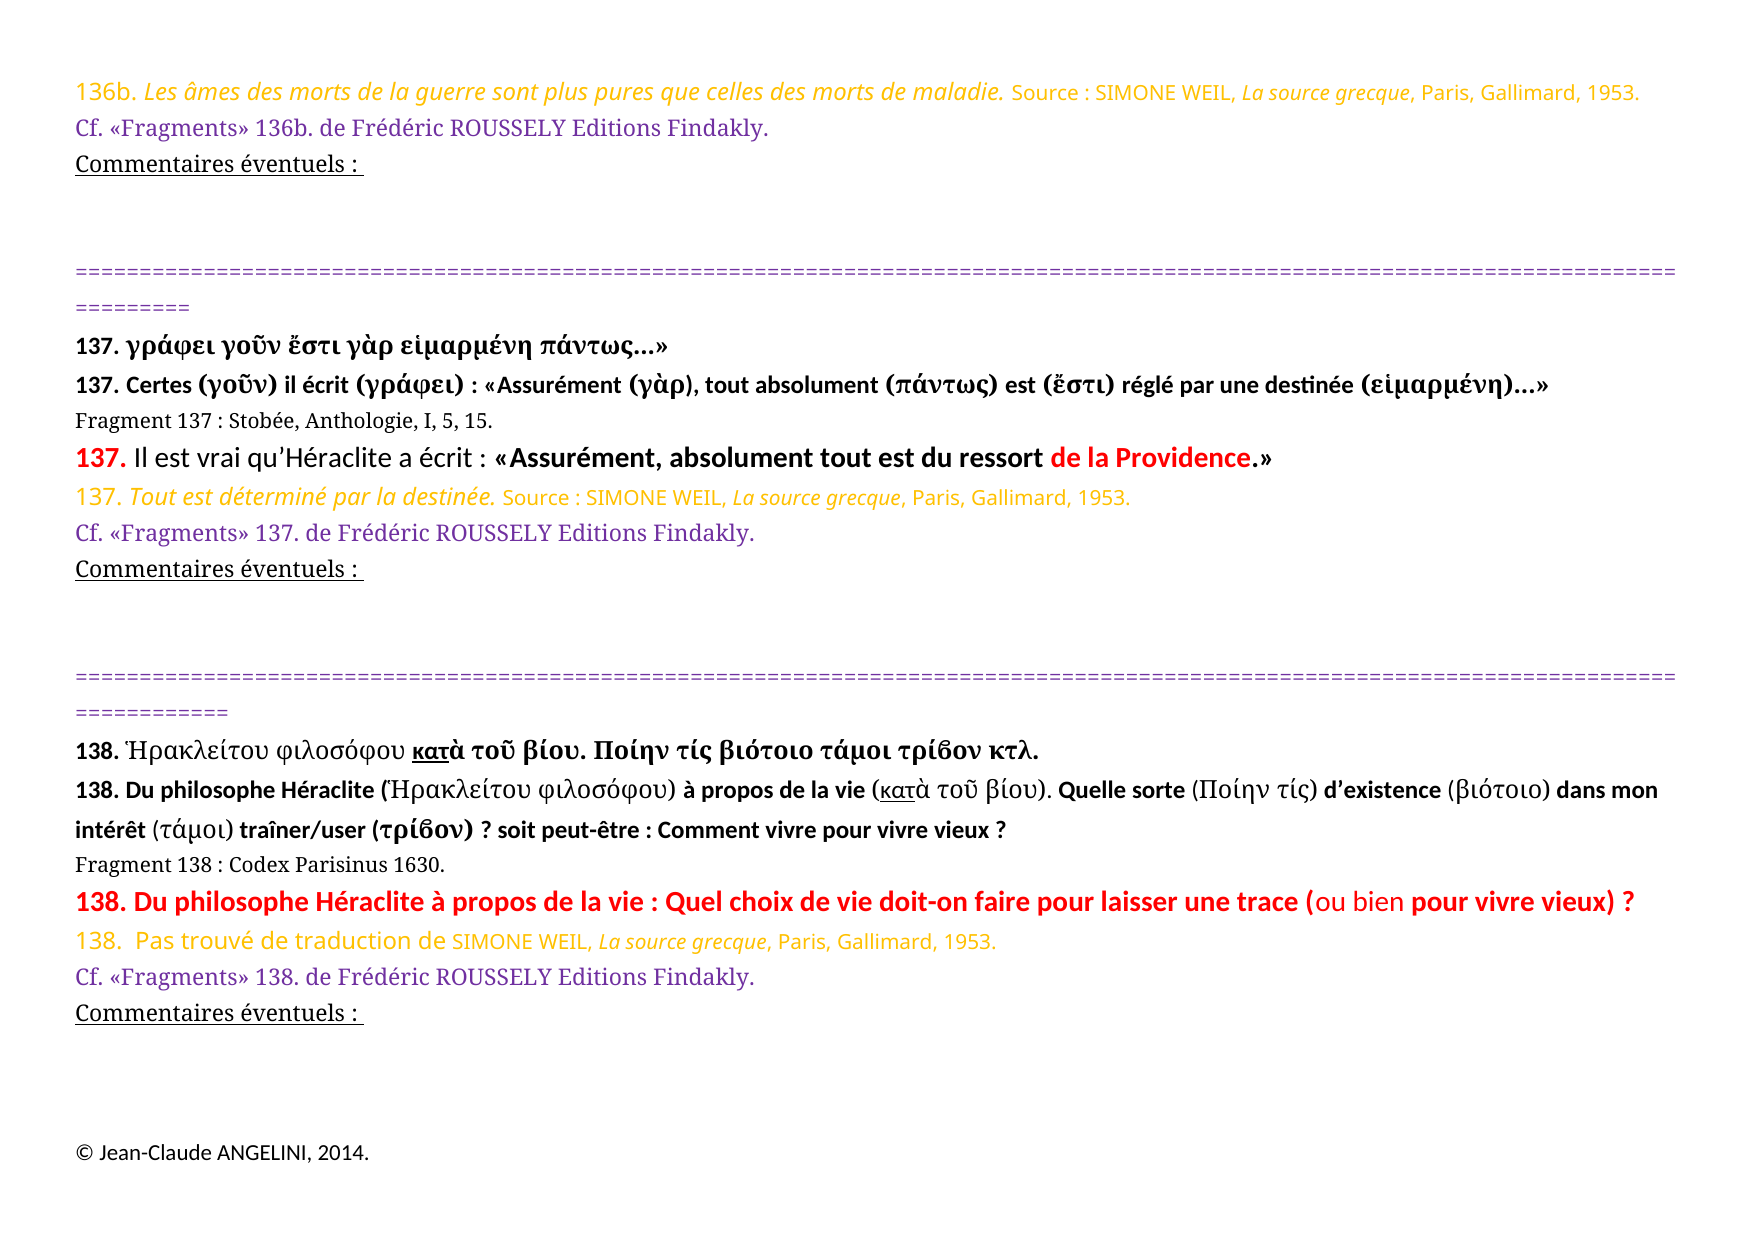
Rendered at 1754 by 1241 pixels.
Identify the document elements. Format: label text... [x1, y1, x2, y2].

text Cf. «Fragments» 138. de Frédéric ROUSSELY Editions Findakly. [75, 961, 1679, 993]
text Cf. «Fragments» 137. de Frédéric ROUSSELY Editions Findakly. [75, 517, 1679, 548]
text 137. Certes (γοῦν) il écrit (γράφει) : «Assurément (γὰρ), tout absolument (πάντως) est (ἔστι) réglé par une destinée (εἱμαρμένη)...» [75, 367, 1679, 401]
text 138. Du philosophe Héraclite à propos de la vie : Quel choix de vie doit-on faire pour laisser une trace (ou bien pour vivre vieux) ? [75, 883, 1679, 919]
text 136b. Les âmes des morts de la guerre sont plus pures que celles des morts de maladie. Source : SIMONE WEIL, La source grecque, Paris, Gallimard, 1953. [75, 75, 1679, 108]
text Fragment 138 : Codex Parisinus 1630. [75, 850, 1679, 879]
text 137. Tout est déterminé par la destinée. Source : SIMONE WEIL, La source grecque, Paris, Gallimard, 1953. [75, 480, 1679, 512]
text 137. γράφει γοῦν ἔστι γὰρ εἱμαρμένη πάντως...» [75, 328, 1679, 362]
text 138. Pas trouvé de traduction de SIMONE WEIL, La source grecque, Paris, Gallimard, 1953. [75, 924, 1679, 957]
text 138. Ἡρακλείτου φιλοσόφου κατὰ τοῦ βίου. Ποίην τίς βιότοιο τάμοι τρίϐον κτλ. [75, 733, 1679, 767]
text ========================================================================================================================================= [75, 661, 1679, 728]
text Commentaires éventuels : [75, 148, 1679, 179]
text Commentaires éventuels : [75, 553, 1679, 584]
text Commentaires éventuels : [75, 997, 1679, 1028]
text Fragment 137 : Stobée, Anthologie, I, 5, 15. [75, 406, 1679, 435]
text ====================================================================================================================================== [75, 256, 1679, 323]
text 137. Il est vrai qu’Héraclite a écrit : «Assurément, absolument tout est du ressort de la Providence.» [75, 439, 1679, 474]
text Cf. «Fragments» 136b. de Frédéric ROUSSELY Editions Findakly. [75, 112, 1679, 144]
text 138. Du philosophe Héraclite (Ἡρακλείτου φιλοσόφου) à propos de la vie (κατὰ τοῦ βίου). Quelle sorte (Ποίην τίς) d’existence (βιότοιο) dans mon intérêt (τάμοι) traîner/user (τρίϐον) ? soit peut-être : Comment vivre pour vivre vieux ? [75, 772, 1679, 845]
